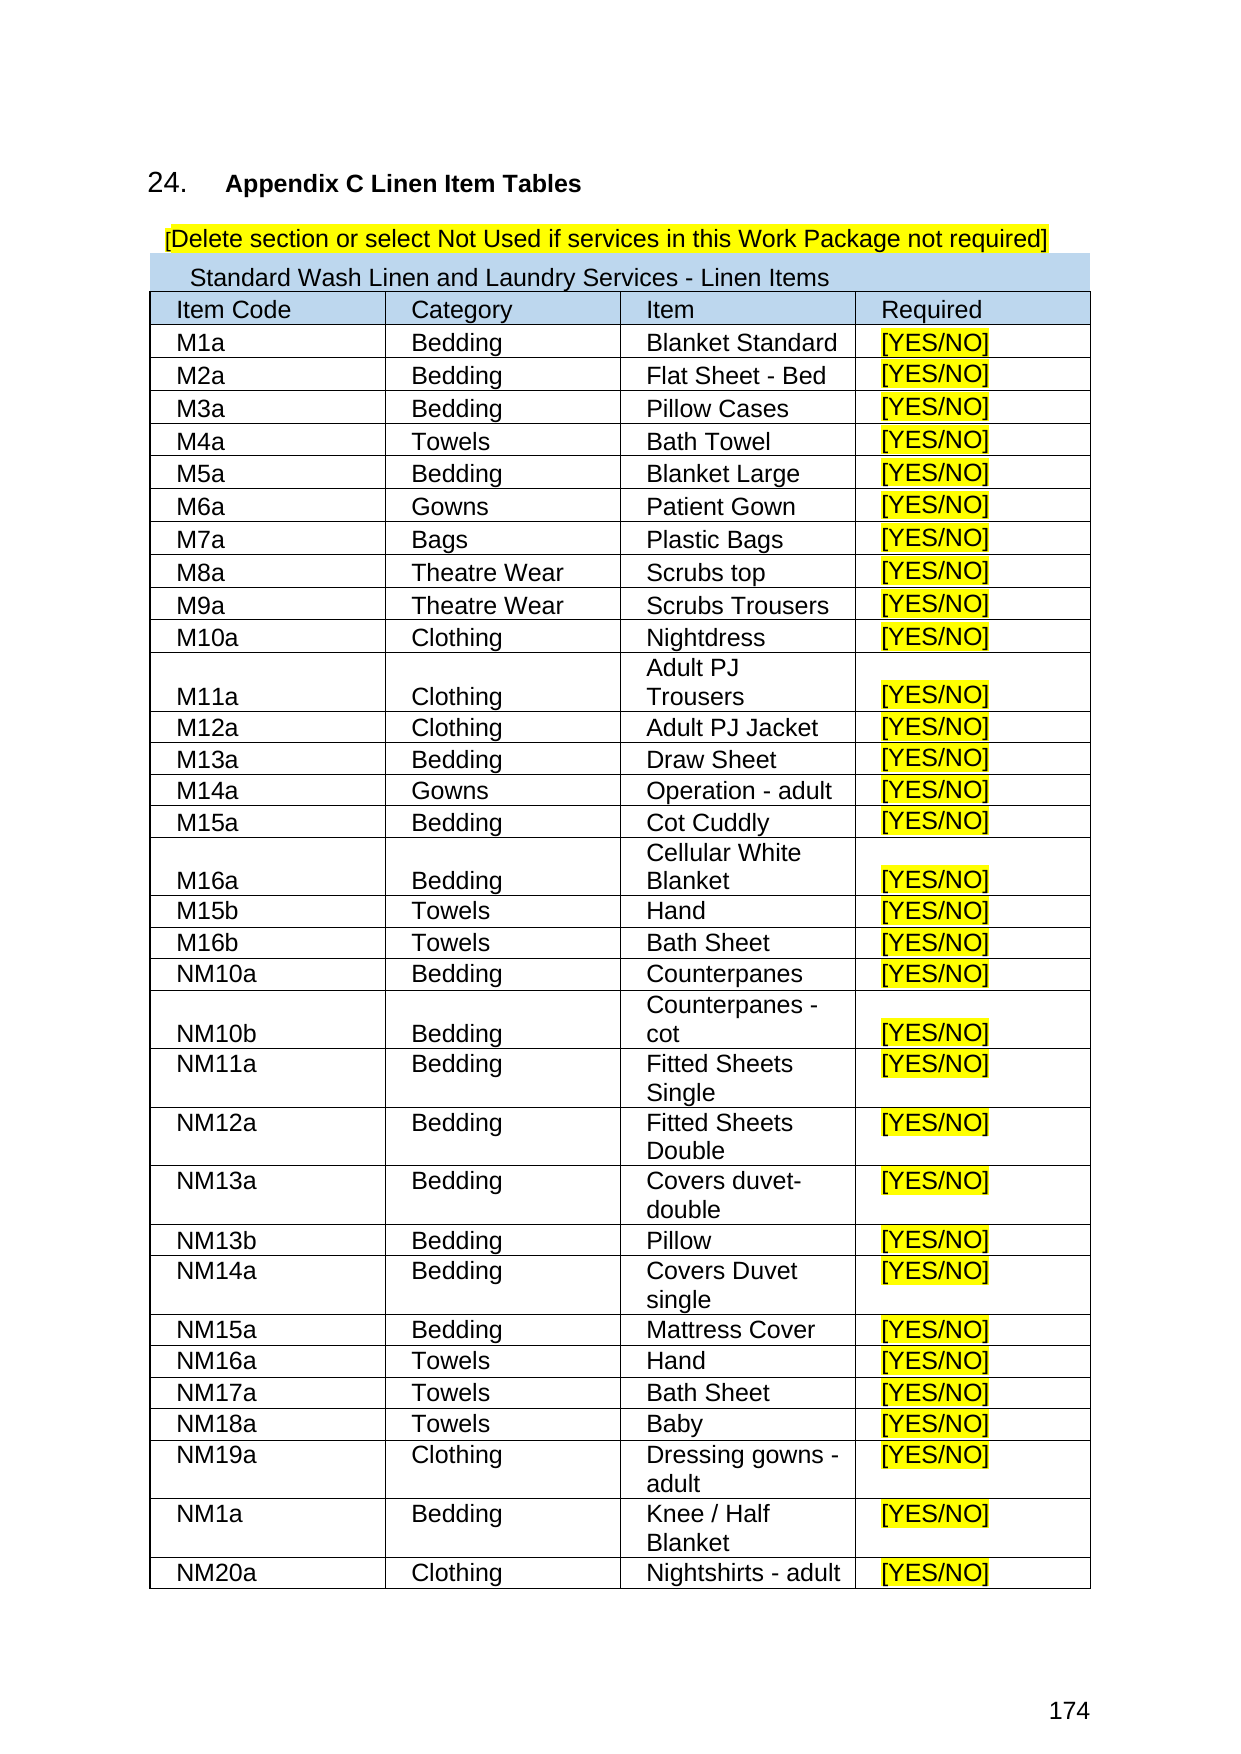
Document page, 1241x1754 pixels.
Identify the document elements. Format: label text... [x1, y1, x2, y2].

table_cell Plastic Bags [621, 522, 855, 554]
table_cell Baby [621, 1409, 855, 1439]
table_cell Operation - adult [621, 775, 855, 805]
table_cell Clothing [386, 712, 620, 742]
table_cell Bedding [386, 358, 620, 390]
table_cell Bedding [386, 1108, 620, 1165]
table_cell Towels [386, 928, 620, 958]
table_cell M7a [151, 522, 385, 554]
table_cell Bedding [386, 806, 620, 837]
table_cell M4a [151, 424, 385, 455]
table_cell [YES/NO] [856, 1441, 1090, 1498]
table_cell [YES/NO] [856, 1256, 1090, 1314]
table_cell NM16a [151, 1346, 385, 1377]
table_cell [YES/NO] [856, 1049, 1090, 1107]
table_cell [YES/NO] [856, 456, 1090, 488]
table_cell Required [856, 292, 1090, 324]
table_cell NM13a [151, 1166, 385, 1224]
table_cell NM15a [151, 1315, 385, 1345]
table_cell Bedding [386, 325, 620, 357]
table_cell NM17a [151, 1378, 385, 1408]
table_cell [YES/NO] [856, 838, 1090, 895]
table_cell M10a [151, 620, 385, 652]
table_cell NM10b [151, 991, 385, 1048]
table_cell Pillow [621, 1225, 855, 1255]
table_cell M8a [151, 555, 385, 587]
table_cell Bedding [386, 1166, 620, 1224]
table_cell M3a [151, 391, 385, 422]
table_cell [YES/NO] [856, 424, 1090, 455]
table_cell Bedding [386, 456, 620, 488]
table_cell M13a [151, 743, 385, 774]
table_cell Blanket Standard [621, 325, 855, 357]
table_cell NM18a [151, 1409, 385, 1439]
table_cell Item [621, 292, 855, 324]
table_cell Covers Duvet single [621, 1256, 855, 1314]
table_cell Pillow Cases [621, 391, 855, 422]
table_cell Bedding [386, 743, 620, 774]
table_cell [YES/NO] [856, 928, 1090, 958]
table_cell Cot Cuddly [621, 806, 855, 837]
table_cell Towels [386, 1346, 620, 1377]
table_cell M9a [151, 588, 385, 619]
table_cell Adult PJ Jacket [621, 712, 855, 742]
table_cell M12a [151, 712, 385, 742]
table_cell M1a [151, 325, 385, 357]
table_cell [YES/NO] [856, 712, 1090, 742]
table_cell [YES/NO] [856, 555, 1090, 587]
table_cell [YES/NO] [856, 1378, 1090, 1408]
table_cell [YES/NO] [856, 1499, 1090, 1557]
table_cell M16a [151, 838, 385, 895]
table_header Standard Wash Linen and Laundry Services - Linen Items [150, 253, 855, 291]
table_cell Bedding [386, 838, 620, 895]
table_cell Towels [386, 896, 620, 927]
table_cell NM10a [151, 959, 385, 989]
table_cell M2a [151, 358, 385, 390]
table_cell Adult PJ Trousers [621, 653, 855, 711]
table_cell Clothing [386, 1558, 620, 1588]
table_cell Bedding [386, 1256, 620, 1314]
table_cell NM20a [151, 1558, 385, 1588]
table_cell [YES/NO] [856, 489, 1090, 521]
table_cell Bath Towel [621, 424, 855, 455]
table_cell M15a [151, 806, 385, 837]
table_cell M16b [151, 928, 385, 958]
table_cell NM1a [151, 1499, 385, 1557]
table_cell Cellular White Blanket [621, 838, 855, 895]
table_cell Theatre Wear [386, 588, 620, 619]
table_cell Dressing gowns - adult [621, 1441, 855, 1498]
table_cell Scrubs top [621, 555, 855, 587]
table_cell [YES/NO] [856, 1108, 1090, 1165]
table_cell Patient Gown [621, 489, 855, 521]
table_cell Counterpanes - cot [621, 991, 855, 1048]
table_cell [YES/NO] [856, 358, 1090, 390]
table_cell [YES/NO] [856, 620, 1090, 652]
table_cell [YES/NO] [856, 743, 1090, 774]
table_cell Clothing [386, 1441, 620, 1498]
table_cell Bedding [386, 1225, 620, 1255]
table_header [855, 253, 1090, 291]
table_cell Fitted Sheets Double [621, 1108, 855, 1165]
table_cell Bedding [386, 991, 620, 1048]
table_cell [YES/NO] [856, 896, 1090, 927]
table_cell Bath Sheet [621, 928, 855, 958]
table_cell Bedding [386, 1049, 620, 1107]
table_cell Clothing [386, 620, 620, 652]
table_cell Bath Sheet [621, 1378, 855, 1408]
table_cell Nightdress [621, 620, 855, 652]
table_cell Item Code [151, 292, 385, 324]
table_cell Clothing [386, 653, 620, 711]
table_cell NM12a [151, 1108, 385, 1165]
table_cell [YES/NO] [856, 1315, 1090, 1345]
table_cell Hand [621, 1346, 855, 1377]
table_cell Blanket Large [621, 456, 855, 488]
table_cell [YES/NO] [856, 391, 1090, 422]
table_cell Counterpanes [621, 959, 855, 989]
table_cell [YES/NO] [856, 1166, 1090, 1224]
table_cell NM11a [151, 1049, 385, 1107]
table_cell [YES/NO] [856, 1225, 1090, 1255]
table_cell Theatre Wear [386, 555, 620, 587]
table_cell Fitted Sheets Single [621, 1049, 855, 1107]
table_cell Nightshirts - adult [621, 1558, 855, 1588]
table_cell Scrubs Trousers [621, 588, 855, 619]
table_cell NM19a [151, 1441, 385, 1498]
table_cell [YES/NO] [856, 325, 1090, 357]
table_cell [YES/NO] [856, 959, 1090, 989]
table_cell M11a [151, 653, 385, 711]
table_cell Covers duvet- double [621, 1166, 855, 1224]
table_cell Bedding [386, 391, 620, 422]
table_cell M5a [151, 456, 385, 488]
table_cell [YES/NO] [856, 806, 1090, 837]
table_cell NM14a [151, 1256, 385, 1314]
text [Delete section or select Not Used if services in this Work Package not required] [165, 224, 1090, 253]
table_cell Draw Sheet [621, 743, 855, 774]
table_cell [YES/NO] [856, 588, 1090, 619]
table_cell M15b [151, 896, 385, 927]
table_cell M14a [151, 775, 385, 805]
table_cell [YES/NO] [856, 1409, 1090, 1439]
table_cell NM13b [151, 1225, 385, 1255]
table_cell Gowns [386, 489, 620, 521]
table_cell [YES/NO] [856, 1558, 1090, 1588]
subtitle Appendix C Linen Item Tables [187, 165, 1090, 199]
table_cell Bedding [386, 1499, 620, 1557]
table_cell Towels [386, 424, 620, 455]
table_cell [YES/NO] [856, 1346, 1090, 1377]
table_cell Towels [386, 1409, 620, 1439]
table_cell Mattress Cover [621, 1315, 855, 1345]
table_cell Gowns [386, 775, 620, 805]
table_cell Towels [386, 1378, 620, 1408]
table_cell Hand [621, 896, 855, 927]
table_cell [YES/NO] [856, 522, 1090, 554]
table_cell Bags [386, 522, 620, 554]
table_cell Knee / Half Blanket [621, 1499, 855, 1557]
table_cell M6a [151, 489, 385, 521]
table_cell Bedding [386, 959, 620, 989]
table_cell Bedding [386, 1315, 620, 1345]
table_cell Flat Sheet - Bed [621, 358, 855, 390]
table_cell [YES/NO] [856, 775, 1090, 805]
table_cell Category [386, 292, 620, 324]
table_cell [YES/NO] [856, 653, 1090, 711]
table_cell [YES/NO] [856, 991, 1090, 1048]
